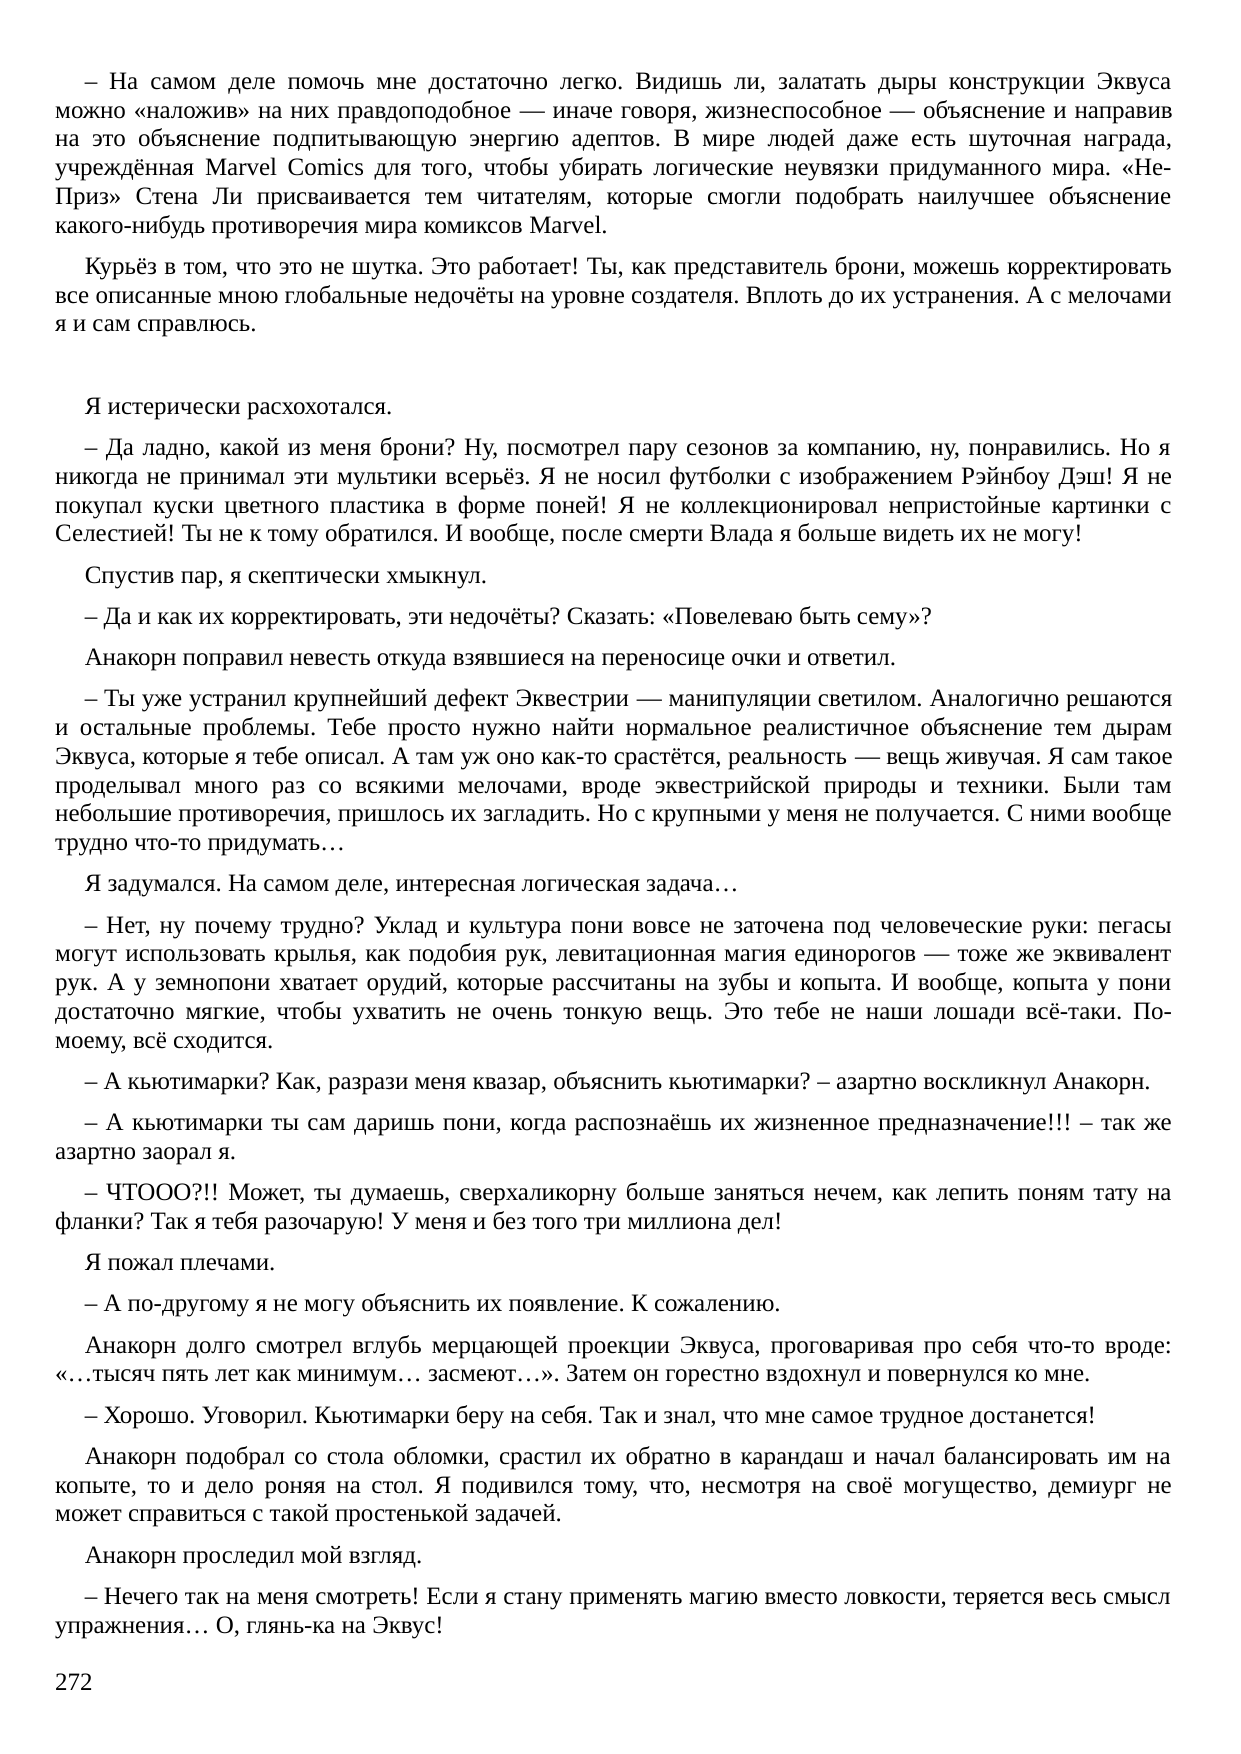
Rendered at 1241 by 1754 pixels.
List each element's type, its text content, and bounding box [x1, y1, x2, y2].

text – Да ладно, какой из меня брони? Ну, посмотрел пару сезонов за компанию, ну, понравились. Но я никогда не принимал эти мультики всерьёз. Я не носил футболки с изображением Рэйнбоу Дэш! Я не покупал куски цветного пластика в форме поней! Я не коллекционировал непристойные картинки с Селестией! Ты не к тому обратился. И вообще, после смерти Влада я больше видеть их не могу! [55, 432, 1173, 547]
text Я пожал плечами. [55, 1247, 1173, 1276]
text – Хорошо. Уговорил. Кьютимарки беру на себя. Так и знал, что мне самое трудное достанется! [55, 1400, 1173, 1428]
text Спустив пар, я скептически хмыкнул. [55, 560, 1173, 588]
text – А кьютимарки ты сам даришь пони, когда распознаёшь их жизненное предназначение!!! – так же азартно заорал я. [55, 1107, 1173, 1165]
text Я истерически расхохотался. [55, 391, 1173, 420]
text Анакорн долго смотрел вглубь мерцающей проекции Эквуса, проговаривая про себя что-то вроде: «…тысяч пять лет как минимум… засмеют…». Затем он горестно вздохнул и повернулся ко мне. [55, 1330, 1173, 1387]
text Анакорн поправил невесть откуда взявшиеся на переносице очки и ответил. [55, 642, 1173, 671]
text Анакорн проследил мой взгляд. [55, 1540, 1173, 1568]
text Анакорн подобрал со стола обломки, срастил их обратно в карандаш и начал балансировать им на копыте, то и дело роняя на стол. Я подивился тому, что, несмотря на своё могущество, демиург не может справиться с такой простенькой задачей. [55, 1441, 1173, 1527]
text – Ты уже устранил крупнейший дефект Эквестрии — манипуляции светилом. Аналогично решаются и остальные проблемы. Тебе просто нужно найти нормальное реалистичное объяснение тем дырам Эквуса, которые я тебе описал. А там уж оно как-то срастётся, реальность — вещь живучая. Я сам такое проделывал много раз со всякими мелочами, вроде эквестрийской природы и техники. Были там небольшие противоречия, пришлось их загладить. Но с крупными у меня не получается. С ними вообще трудно что-то придумать… [55, 683, 1173, 856]
text Курьёз в том, что это не шутка. Это работает! Ты, как представитель брони, можешь корректировать все описанные мною глобальные недочёты на уровне создателя. Вплоть до их устранения. А с мелочами я и сам справлюсь. [55, 251, 1173, 337]
text – ЧТООО?!! Может, ты думаешь, сверхаликорну больше заняться нечем, как лепить поням тату на фланки? Так я тебя разочарую! У меня и без того три миллиона дел! [55, 1177, 1173, 1235]
text – Нечего так на меня смотреть! Если я стану применять магию вместо ловкости, теряется весь смысл упражнения… О, глянь-ка на Эквус! [55, 1581, 1173, 1638]
text – Нет, ну почему трудно? Уклад и культура пони вовсе не заточена под человеческие руки: пегасы могут использовать крылья, как подобия рук, левитационная магия единорогов — тоже же эквивалент рук. А у земнопони хватает орудий, которые рассчитаны на зубы и копыта. И вообще, копыта у пони достаточно мягкие, чтобы ухватить не очень тонкую вещь. Это тебе не наши лошади всё-таки. По-моему, всё сходится. [55, 910, 1173, 1053]
text – А кьютимарки? Как, разрази меня квазар, объяснить кьютимарки? – азартно воскликнул Анакорн. [55, 1066, 1173, 1095]
text – Да и как их корректировать, эти недочёты? Сказать: «Повелеваю быть сему»? [55, 601, 1173, 630]
text Я задумался. На самом деле, интересная логическая задача… [55, 868, 1173, 897]
text – На самом деле помочь мне достаточно легко. Видишь ли, залатать дыры конструкции Эквуса можно «наложив» на них правдоподобное — иначе говоря, жизнеспособное — объяснение и направив на это объяснение подпитывающую энергию адептов. В мире людей даже есть шуточная награда, учреждённая Marvel Comics для того, чтобы убирать логические неувязки придуманного мира. «Не-Приз» Стена Ли присваивается тем читателям, которые смогли подобрать наилучшее объяснение какого-нибудь противоречия мира комиксов Marvel. [55, 66, 1173, 238]
text – А по-другому я не могу объяснить их появление. К сожалению. [55, 1288, 1173, 1317]
